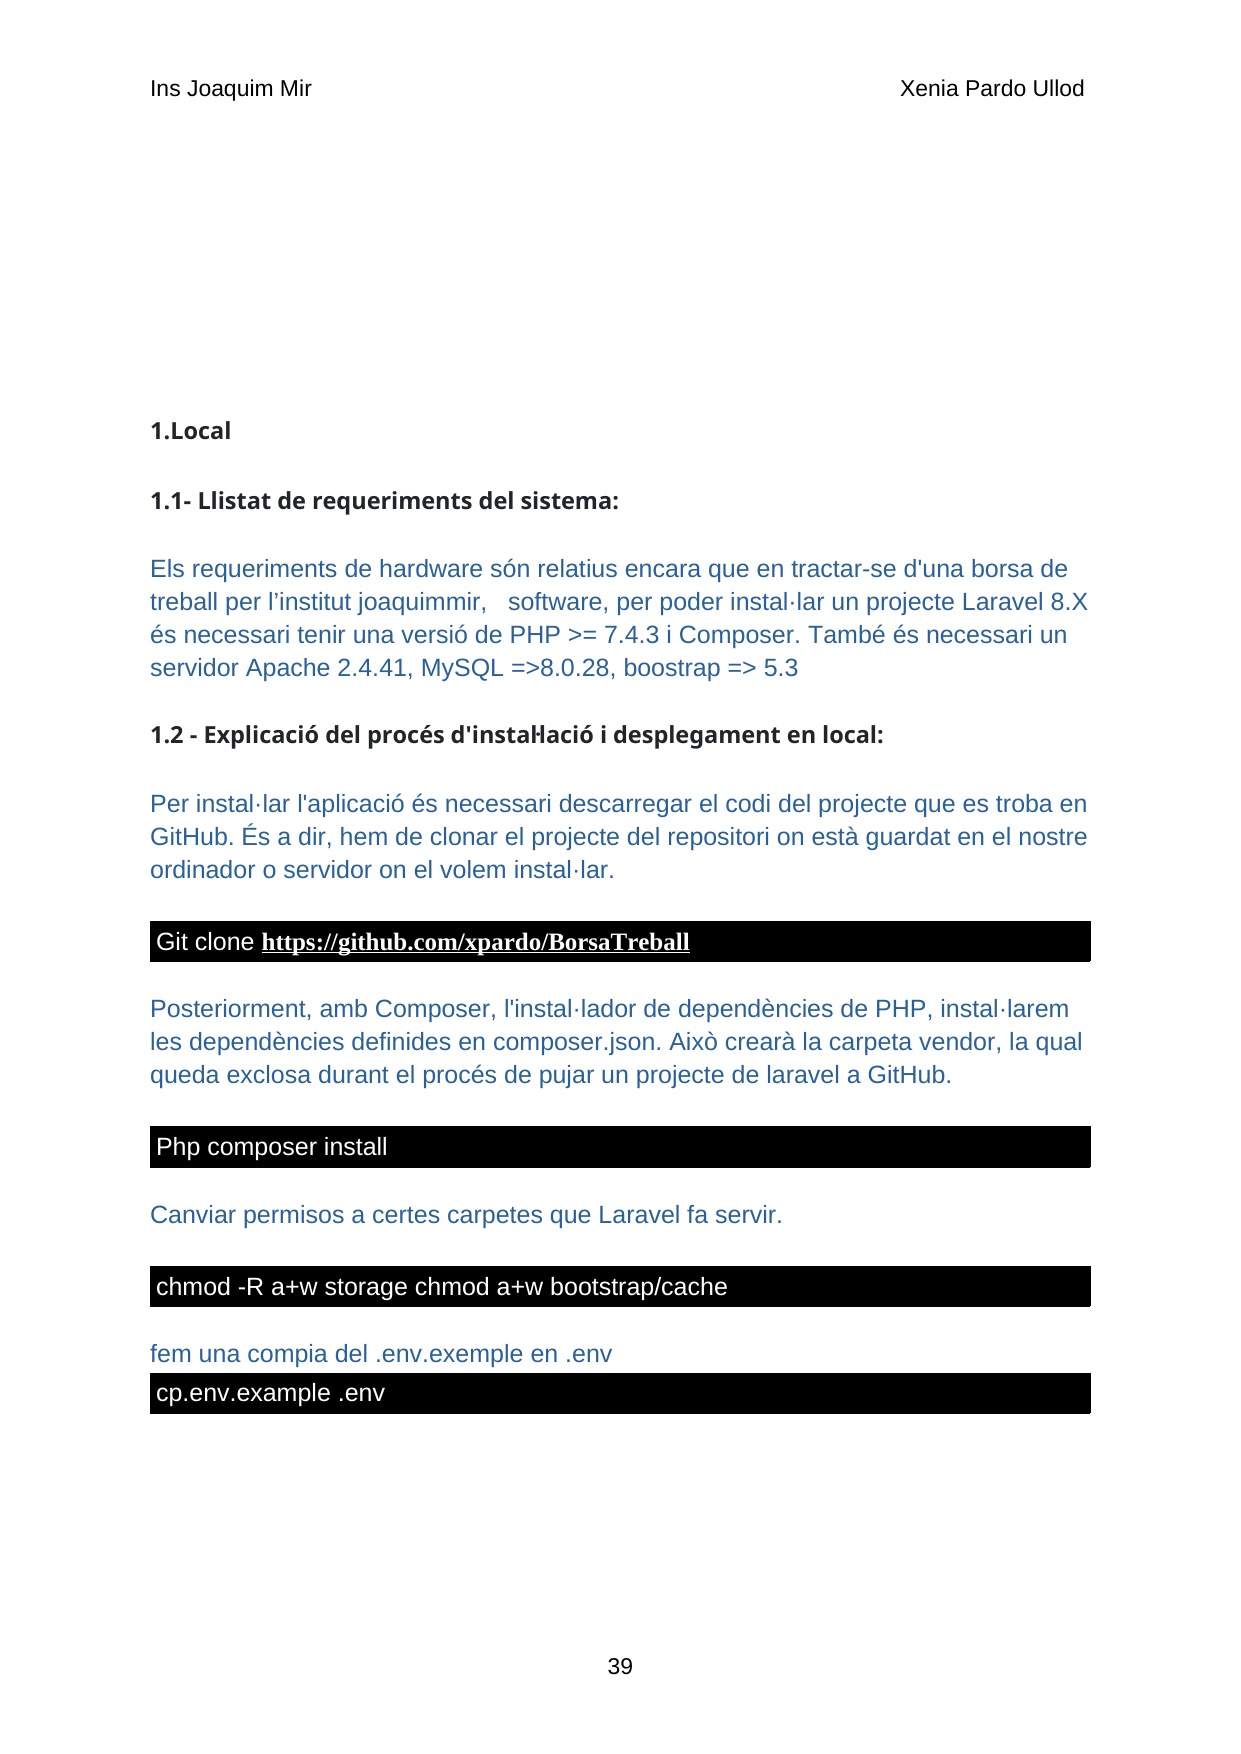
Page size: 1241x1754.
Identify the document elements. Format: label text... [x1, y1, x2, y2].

text 1.1- Llistat de requeriments del sistema: [150, 484, 1090, 516]
table_header Git clone https://github.com/xpardo/BorsaTreball [151, 922, 1090, 961]
text 1.Local [150, 414, 1090, 446]
text Canviar permisos a certes carpetes que Laravel fa servir. [150, 1200, 1090, 1229]
text 1.2 - Explicació del procés d'instal·lació i desplegament en local: [150, 719, 1090, 751]
text Els requeriments de hardware són relatius encara que en tractar-se d'una borsa de treball per l’institut joaquimmir, software, per poder instal·lar un projecte Laravel 8.X és necessari tenir una versió de PHP >= 7.4.3 i Composer. També és necessari un servidor Apache 2.4.41, MySQL =>8.0.28, boostrap => 5.3 [150, 554, 1090, 682]
table_header cp.env.example .env [151, 1374, 1090, 1413]
table_header Php composer install [151, 1127, 1090, 1167]
text Per instal·lar l'aplicació és necessari descarregar el codi del projecte que es troba en GitHub. És a dir, hem de clonar el projecte del repositori on està guardat en el nostre ordinador o servidor on el volem instal·lar. [150, 789, 1090, 883]
table_header chmod -R a+w storage chmod a+w bootstrap/cache [151, 1267, 1090, 1306]
text fem una compia del .env.exemple en .env [150, 1339, 1090, 1368]
text Posteriorment, amb Composer, l'instal·lador de dependències de PHP, instal·larem les dependències definides en composer.json. Això crearà la carpeta vendor, la qual queda exclosa durant el procés de pujar un projecte de laravel a GitHub. [150, 994, 1090, 1089]
